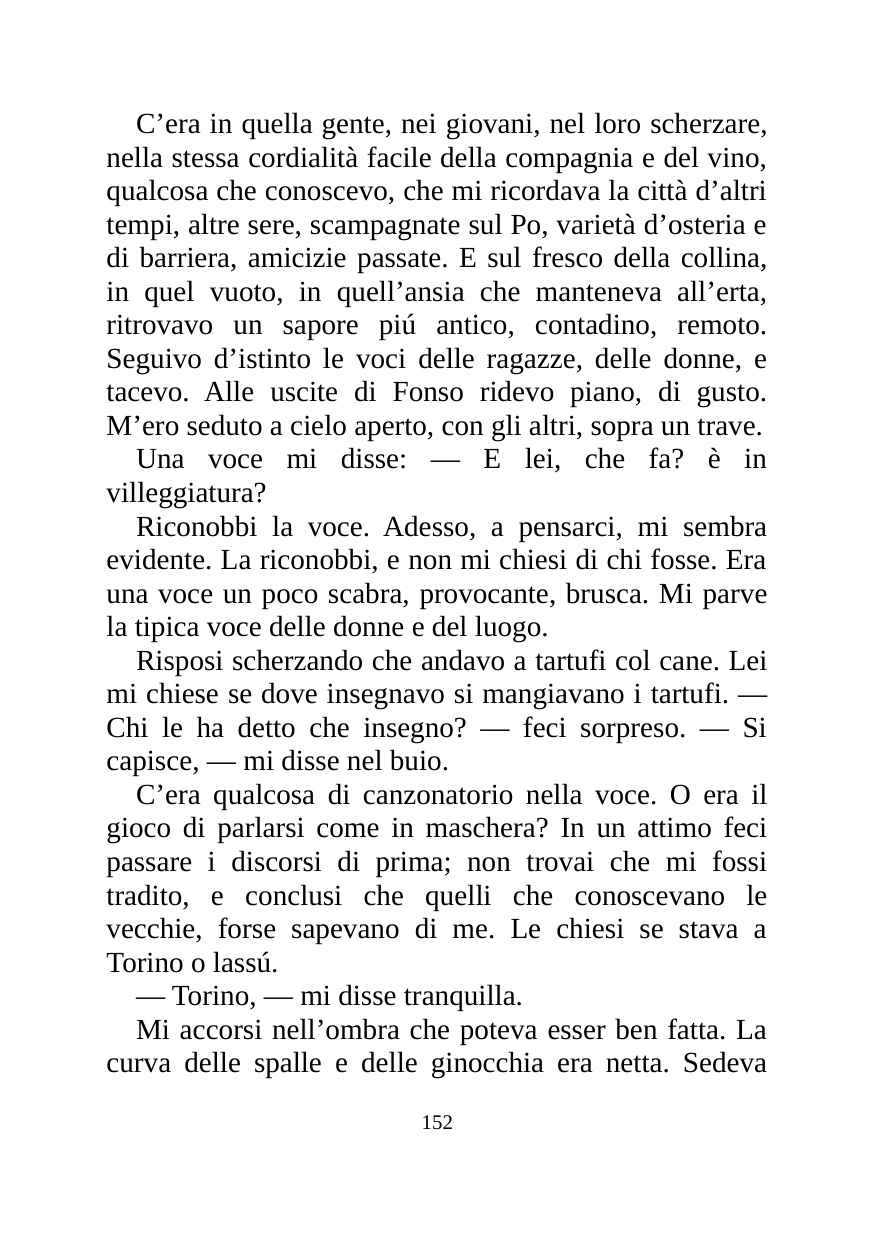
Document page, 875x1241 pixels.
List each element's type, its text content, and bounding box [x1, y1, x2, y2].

text — Torino, — mi disse tranquilla. [106, 978, 768, 1012]
text C’era in quella gente, nei giovani, nel loro scherzare, nella stessa cordialità facile della compagnia e del vino, qualcosa che conoscevo, che mi ricordava la città d’altri tempi, altre sere, scampagnate sul Po, varietà d’osteria e di barriera, amicizie passate. E sul fresco della collina, in quel vuoto, in quell’ansia che manteneva all’erta, ritrovavo un sapore piú antico, contadino, remoto. Seguivo d’istinto le voci delle ragazze, delle donne, e tacevo. Alle uscite di Fonso ridevo piano, di gusto. M’ero seduto a cielo aperto, con gli altri, sopra un trave. [106, 106, 768, 442]
text Una voce mi disse: — E lei, che fa? è in villeggiatura? [106, 442, 768, 509]
text C’era qualcosa di canzonatorio nella voce. O era il gioco di parlarsi come in maschera? In un attimo feci passare i discorsi di prima; non trovai che mi fossi tradito, e conclusi che quelli che conoscevano le vecchie, forse sapevano di me. Le chiesi se stava a Torino o lassú. [106, 777, 768, 978]
text Risposi scherzando che andavo a tartufi col cane. Lei mi chiese se dove insegnavo si mangiavano i tartufi. — Chi le ha detto che insegno? — feci sorpreso. — Si capisce, — mi disse nel buio. [106, 643, 768, 777]
text Mi accorsi nell’ombra che poteva esser ben fatta. La curva delle spalle e delle ginocchia era netta. Sedeva [106, 1012, 768, 1079]
text Riconobbi la voce. Adesso, a pensarci, mi sembra evidente. La riconobbi, e non mi chiesi di chi fosse. Era una voce un poco scabra, provocante, brusca. Mi parve la tipica voce delle donne e del luogo. [106, 509, 768, 643]
